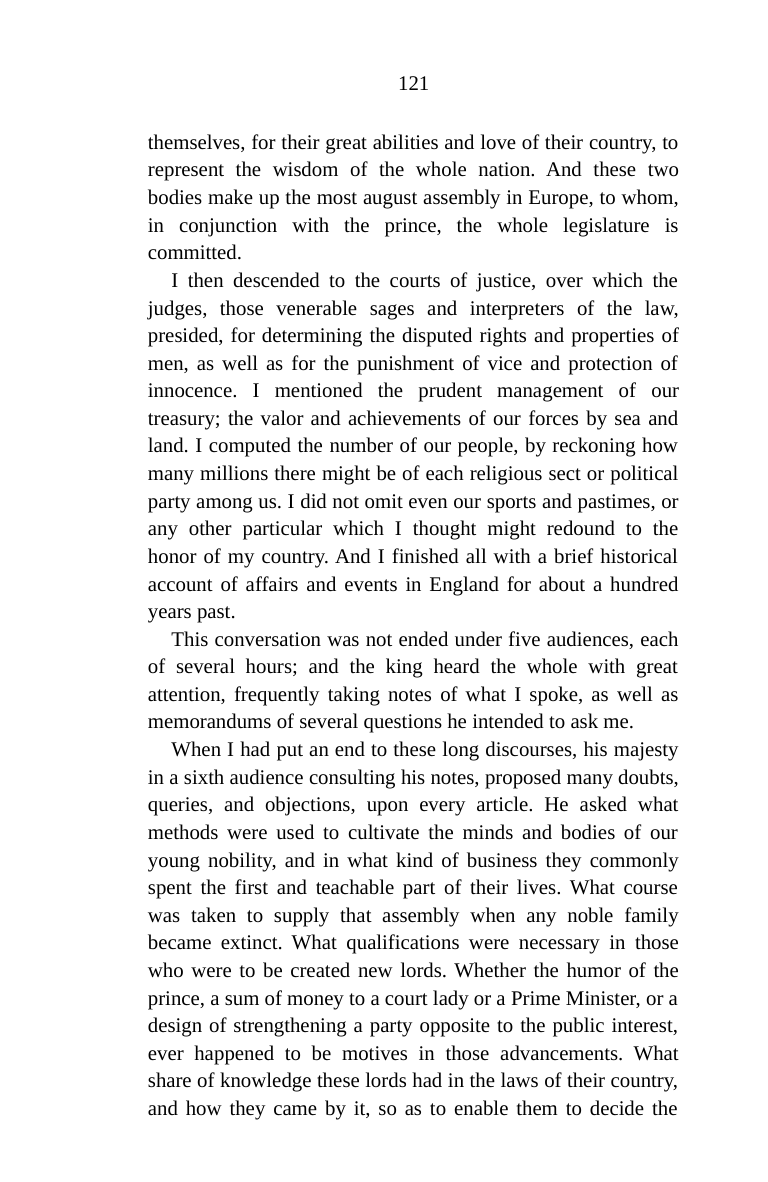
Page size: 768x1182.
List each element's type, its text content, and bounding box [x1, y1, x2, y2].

text I then descended to the courts of justice, over which the judges, those venerable sages and interpreters of the law, presided, for determining the disputed rights and properties of men, as well as for the punishment of vice and protection of innocence. I mentioned the prudent management of our treasury; the valor and achievements of our forces by sea and land. I computed the number of our people, by reckoning how many millions there might be of each religious sect or political party among us. I did not omit even our sports and pastimes, or any other particular which I thought might redound to the honor of my country. And I finished all with a brief historical account of affairs and events in England for about a hundred years past. [148, 268, 679, 623]
text themselves, for their great abilities and love of their country, to represent the wisdom of the whole nation. And these two bodies make up the most august assembly in Europe, to whom, in conjunction with the prince, the whole legislature is committed. [148, 130, 679, 264]
text When I had put an end to these long discourses, his majesty in a sixth audience consulting his notes, proposed many doubts, queries, and objections, upon every article. He asked what methods were used to cultivate the minds and bodies of our young nobility, and in what kind of business they commonly spent the first and teachable part of their lives. What course was taken to supply that assembly when any noble family became extinct. What qualifications were necessary in those who were to be created new lords. Whether the humor of the prince, a sum of money to a court lady or a Prime Minister, or a design of strengthening a party opposite to the public interest, ever happened to be motives in those advancements. What share of knowledge these lords had in the laws of their country, and how they came by it, so as to enable them to decide the [148, 737, 679, 1120]
text This conversation was not ended under five audiences, each of several hours; and the king heard the whole with great attention, frequently taking notes of what I spoke, as well as memorandums of several questions he intended to ask me. [148, 627, 679, 733]
